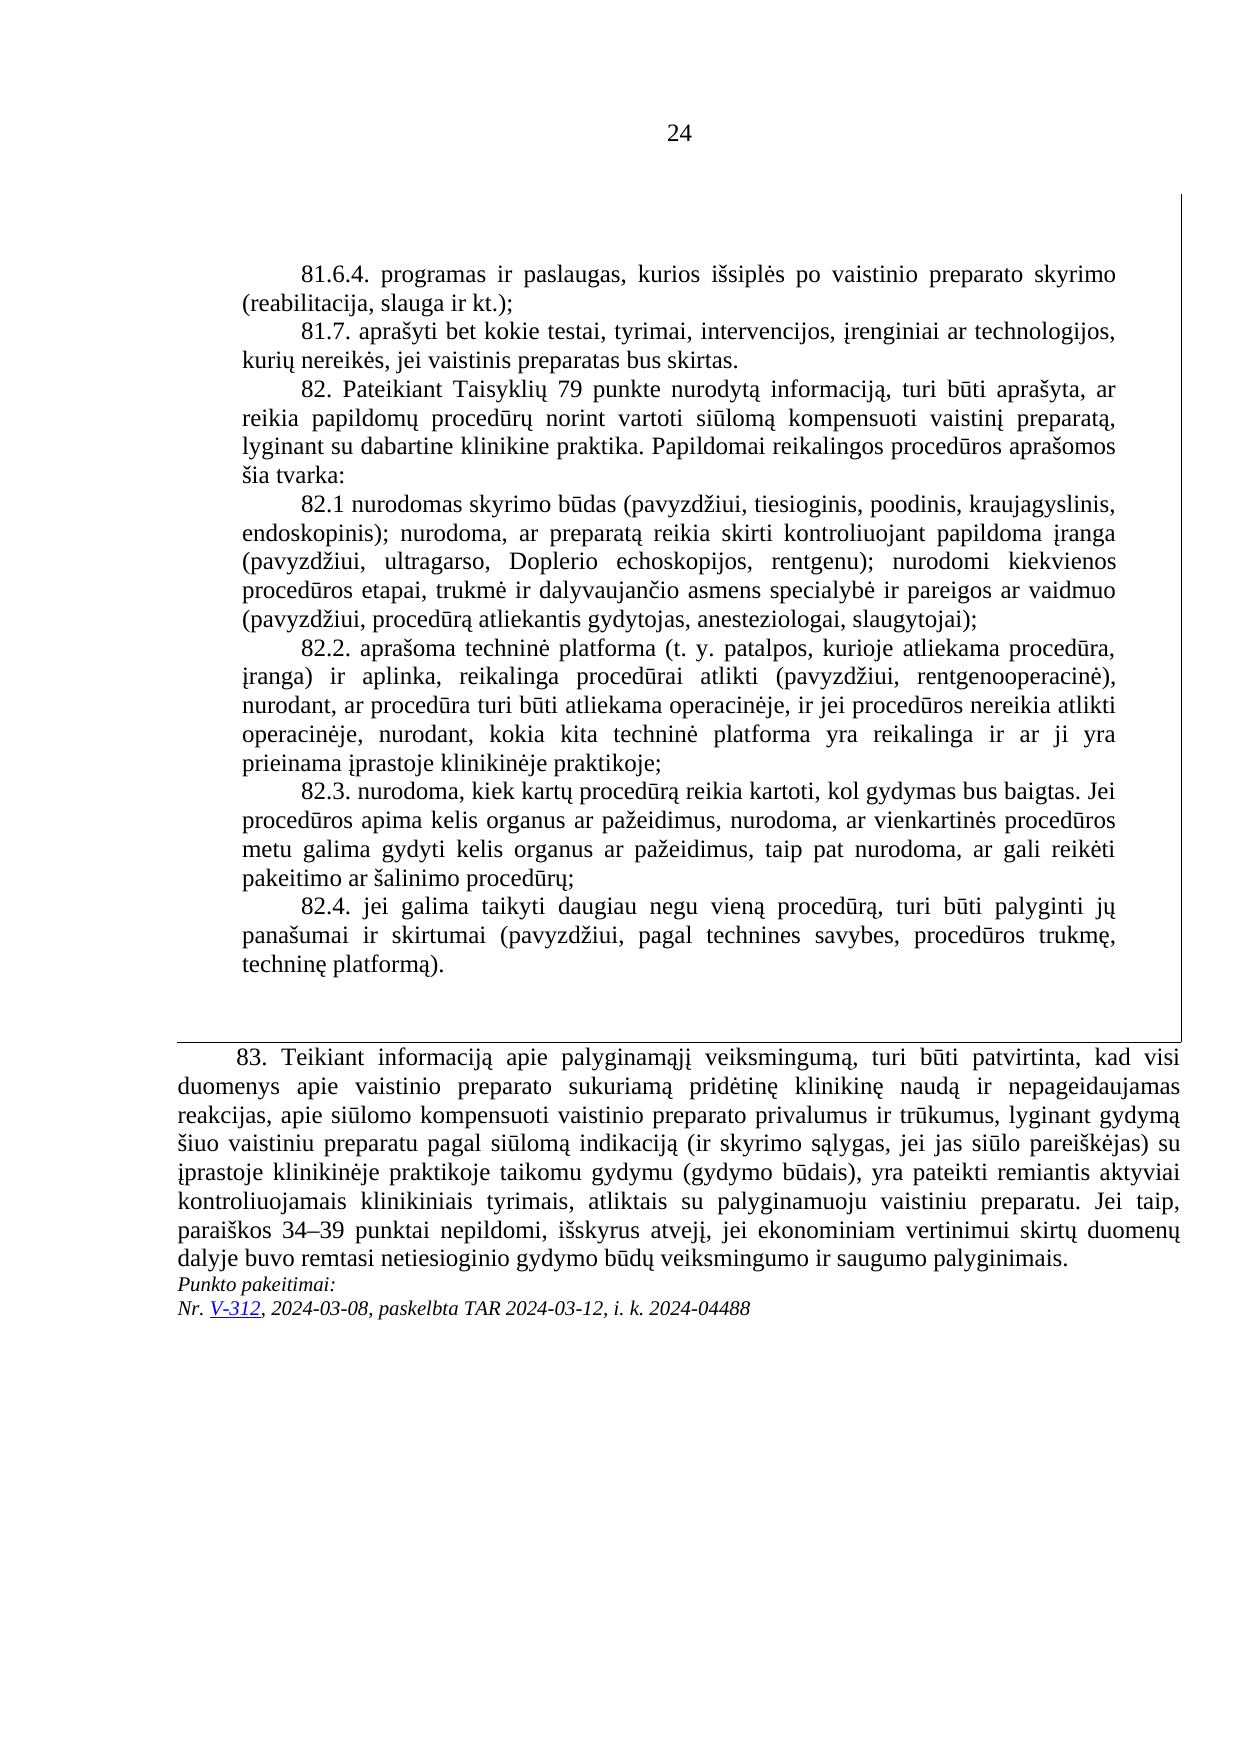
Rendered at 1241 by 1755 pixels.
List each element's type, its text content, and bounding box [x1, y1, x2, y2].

text 83. Teikiant informaciją apie palyginamąjį veiksmingumą, turi būti patvirtinta, kad visi duomenys apie vaistinio preparato sukuriamą pridėtinę klinikinę naudą ir nepageidaujamas reakcijas, apie siūlomo kompensuoti vaistinio preparato privalumus ir trūkumus, lyginant gydymą šiuo vaistiniu preparatu pagal siūlomą indikaciją (ir skyrimo sąlygas, jei jas siūlo pareiškėjas) su įprastoje klinikinėje praktikoje taikomu gydymu (gydymo būdais), yra pateikti remiantis aktyviai kontroliuojamais klinikiniais tyrimais, atliktais su palyginamuoju vaistiniu preparatu. Jei taip, paraiškos 34–39 punktai nepildomi, išskyrus atvejį, jei ekonominiam vertinimui skirtų duomenų dalyje buvo remtasi netiesioginio gydymo būdų veiksmingumo ir saugumo palyginimais. [177, 1042, 1181, 1272]
text 81.6.4. programas ir paslaugas, kurios išsiplės po vaistinio preparato skyrimo (reabilitacija, slauga ir kt.); [177, 194, 1181, 316]
text 81.7. aprašyti bet kokie testai, tyrimai, intervencijos, įrenginiai ar technologijos, kurių nereikės, jei vaistinis preparatas bus skirtas. [177, 316, 1181, 374]
text 82.2. aprašoma techninė platforma (t. y. patalpos, kurioje atliekama procedūra, įranga) ir aplinka, reikalinga procedūrai atlikti (pavyzdžiui, rentgenooperacinė), nurodant, ar procedūra turi būti atliekama operacinėje, ir jei procedūros nereikia atlikti operacinėje, nurodant, kokia kita techninė platforma yra reikalinga ir ar ji yra prieinama įprastoje klinikinėje praktikoje; [177, 633, 1181, 776]
text Punkto pakeitimai: [177, 1272, 1181, 1296]
text 82.4. jei galima taikyti daugiau negu vieną procedūrą, turi būti palyginti jų panašumai ir skirtumai (pavyzdžiui, pagal technines savybes, procedūros trukmę, techninę platformą). [177, 891, 1181, 1042]
text Nr. V-312, 2024-03-08, paskelbta TAR 2024-03-12, i. k. 2024-04488 [177, 1296, 1181, 1320]
text 82.3. nurodoma, kiek kartų procedūrą reikia kartoti, kol gydymas bus baigtas. Jei procedūros apima kelis organus ar pažeidimus, nurodoma, ar vienkartinės procedūros metu galima gydyti kelis organus ar pažeidimus, taip pat nurodoma, ar gali reikėti pakeitimo ar šalinimo procedūrų; [177, 776, 1181, 891]
text 82.1 nurodomas skyrimo būdas (pavyzdžiui, tiesioginis, poodinis, kraujagyslinis, endoskopinis); nurodoma, ar preparatą reikia skirti kontroliuojant papildoma įranga (pavyzdžiui, ultragarso, Doplerio echoskopijos, rentgenu); nurodomi kiekvienos procedūros etapai, trukmė ir dalyvaujančio asmens specialybė ir pareigos ar vaidmuo (pavyzdžiui, procedūrą atliekantis gydytojas, anesteziologai, slaugytojai); [177, 489, 1181, 633]
text 82. Pateikiant Taisyklių 79 punkte nurodytą informaciją, turi būti aprašyta, ar reikia papildomų procedūrų norint vartoti siūlomą kompensuoti vaistinį preparatą, lyginant su dabartine klinikine praktika. Papildomai reikalingos procedūros aprašomos šia tvarka: [177, 374, 1181, 489]
